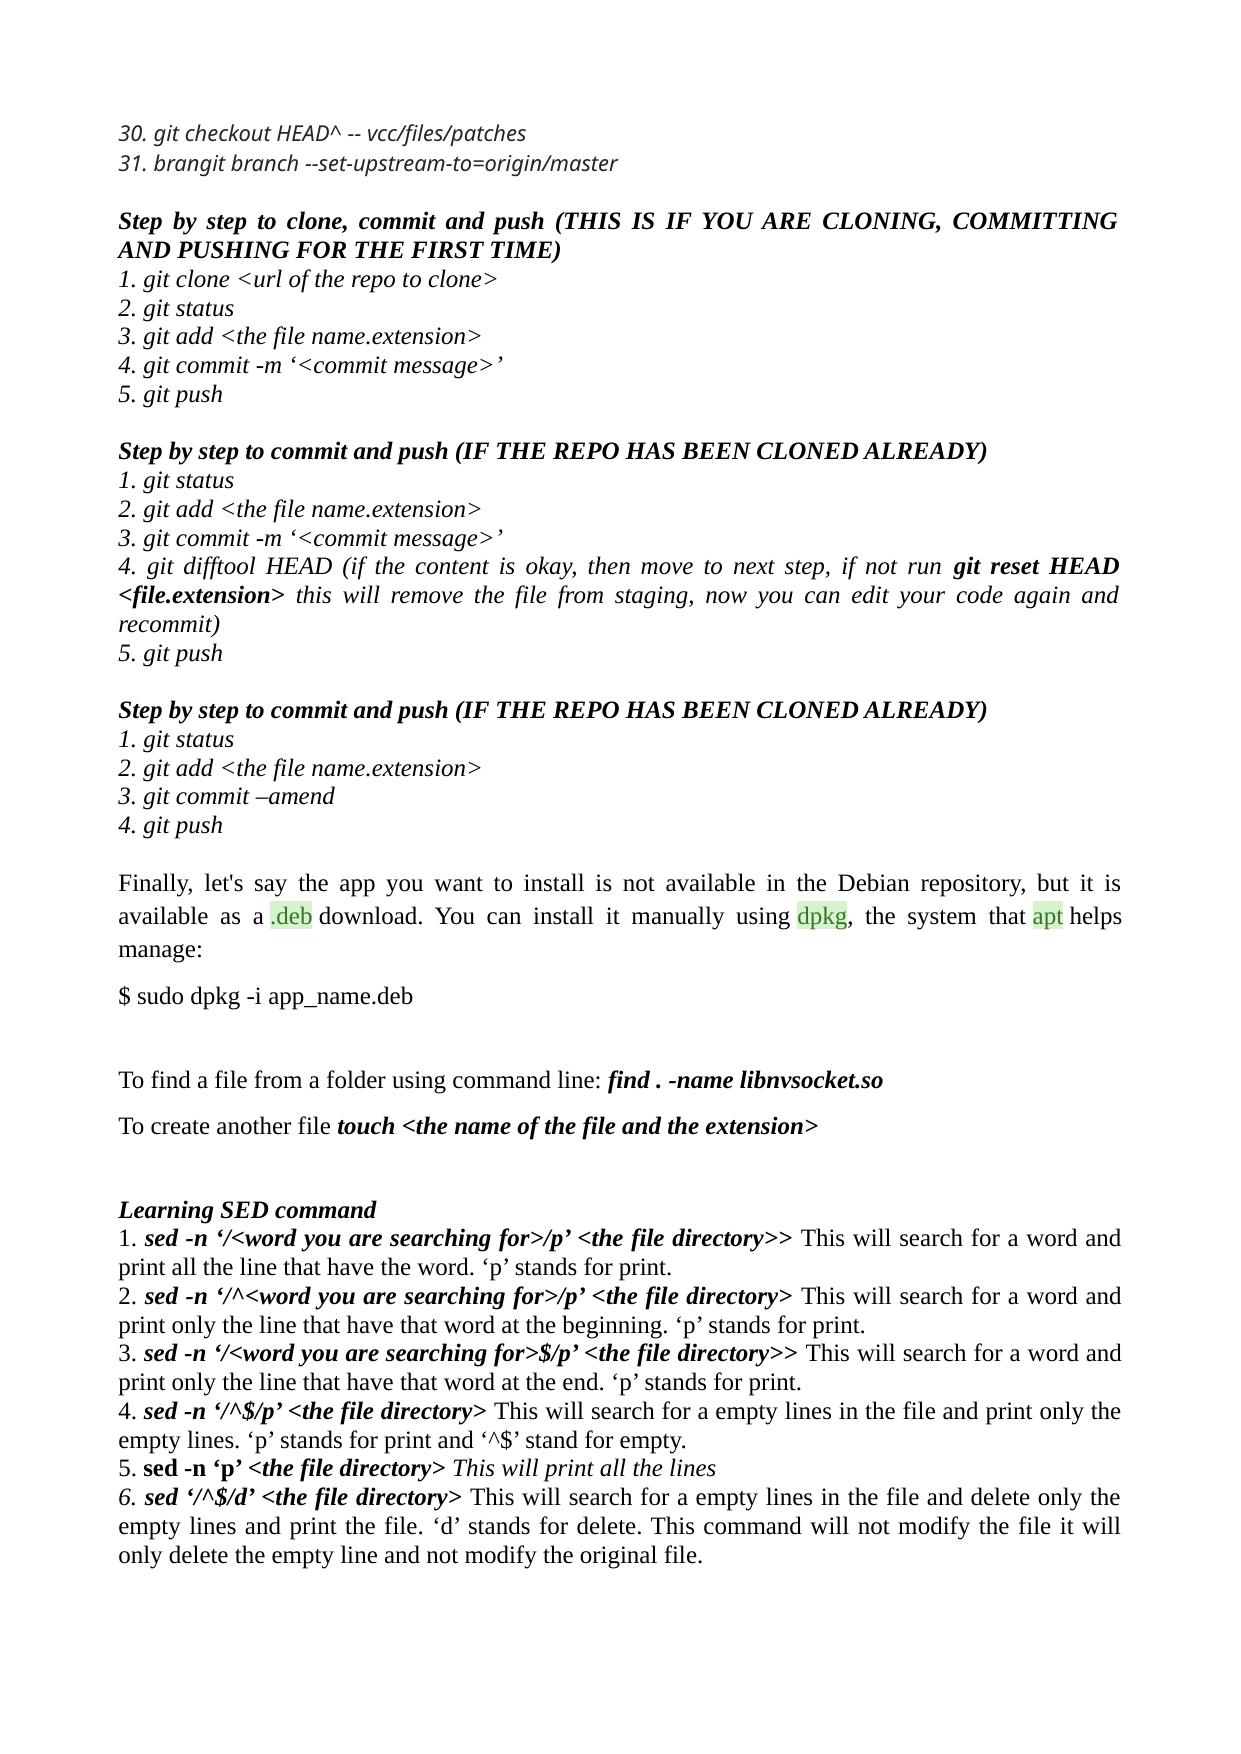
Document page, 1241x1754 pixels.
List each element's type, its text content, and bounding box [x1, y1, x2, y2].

text 30. git checkout HEAD^ -- vcc/files/patches [118, 118, 1122, 148]
text 2. sed -n ‘/^<word you are searching for>/p’ <the file directory> This will search for a word and print only the line that have that word at the beginning. ‘p’ stands for print. [118, 1281, 1122, 1338]
text 1. sed -n ‘/<word you are searching for>/p’ <the file directory>> This will search for a word and print all the line that have the word. ‘p’ stands for print. [118, 1223, 1122, 1281]
text 3. sed -n ‘/<word you are searching for>$/p’ <the file directory>> This will search for a word and print only the line that have that word at the end. ‘p’ stands for print. [118, 1338, 1122, 1396]
text 4. git difftool HEAD (if the content is okay, then move to next step, if not run git reset HEAD <file.extension> this will remove the file from staging, now you can edit your code again and recommit) [118, 551, 1122, 638]
text Step by step to clone, commit and push (THIS IS IF YOU ARE CLONING, COMMITTING AND PUSHING FOR THE FIRST TIME) [118, 206, 1122, 264]
text 2. git add <the file name.extension> [118, 494, 1122, 523]
text Step by step to commit and push (IF THE REPO HAS BEEN CLONED ALREADY) [118, 436, 1122, 465]
text 4. sed -n ‘/^$/p’ <the file directory> This will search for a empty lines in the file and print only the empty lines. ‘p’ stands for print and ‘^$’ stand for empty. [118, 1396, 1122, 1453]
text 3. git commit -m ‘<commit message>’ [118, 523, 1122, 551]
text 4. git push [118, 810, 1122, 839]
text 1. git status [118, 724, 1122, 753]
text 5. sed -n ‘p’ <the file directory> This will print all the lines [118, 1453, 1122, 1482]
text 6. sed ‘/^$/d’ <the file directory> This will search for a empty lines in the file and delete only the empty lines and print the file. ‘d’ stands for delete. This command will not modify the file it will only delete the empty line and not modify the original file. [118, 1482, 1122, 1568]
text Learning SED command [118, 1195, 1122, 1223]
text $ sudo dpkg -i app_name.deb [118, 981, 1122, 1010]
text 5. git push [118, 379, 1122, 408]
text To find a file from a folder using command line: find . -name libnvsocket.so [118, 1065, 1122, 1094]
text 5. git push [118, 638, 1122, 666]
text 1. git status [118, 465, 1122, 494]
text 3. git commit –amend [118, 781, 1122, 810]
text Finally, let's say the app you want to install is not available in the Debian repository, but it is available as a .deb download. You can install it manually using dpkg, the system that apt helps manage: [118, 868, 1122, 962]
text 3. git add <the file name.extension> [118, 321, 1122, 350]
text 31. brangit branch --set-upstream-to=origin/master [118, 148, 1122, 178]
text Step by step to commit and push (IF THE REPO HAS BEEN CLONED ALREADY) [118, 695, 1122, 724]
text 2. git add <the file name.extension> [118, 753, 1122, 781]
text 2. git status [118, 293, 1122, 321]
text 4. git commit -m ‘<commit message>’ [118, 350, 1122, 379]
text To create another file touch <the name of the file and the extension> [118, 1111, 1122, 1140]
text 1. git clone <url of the repo to clone> [118, 264, 1122, 293]
